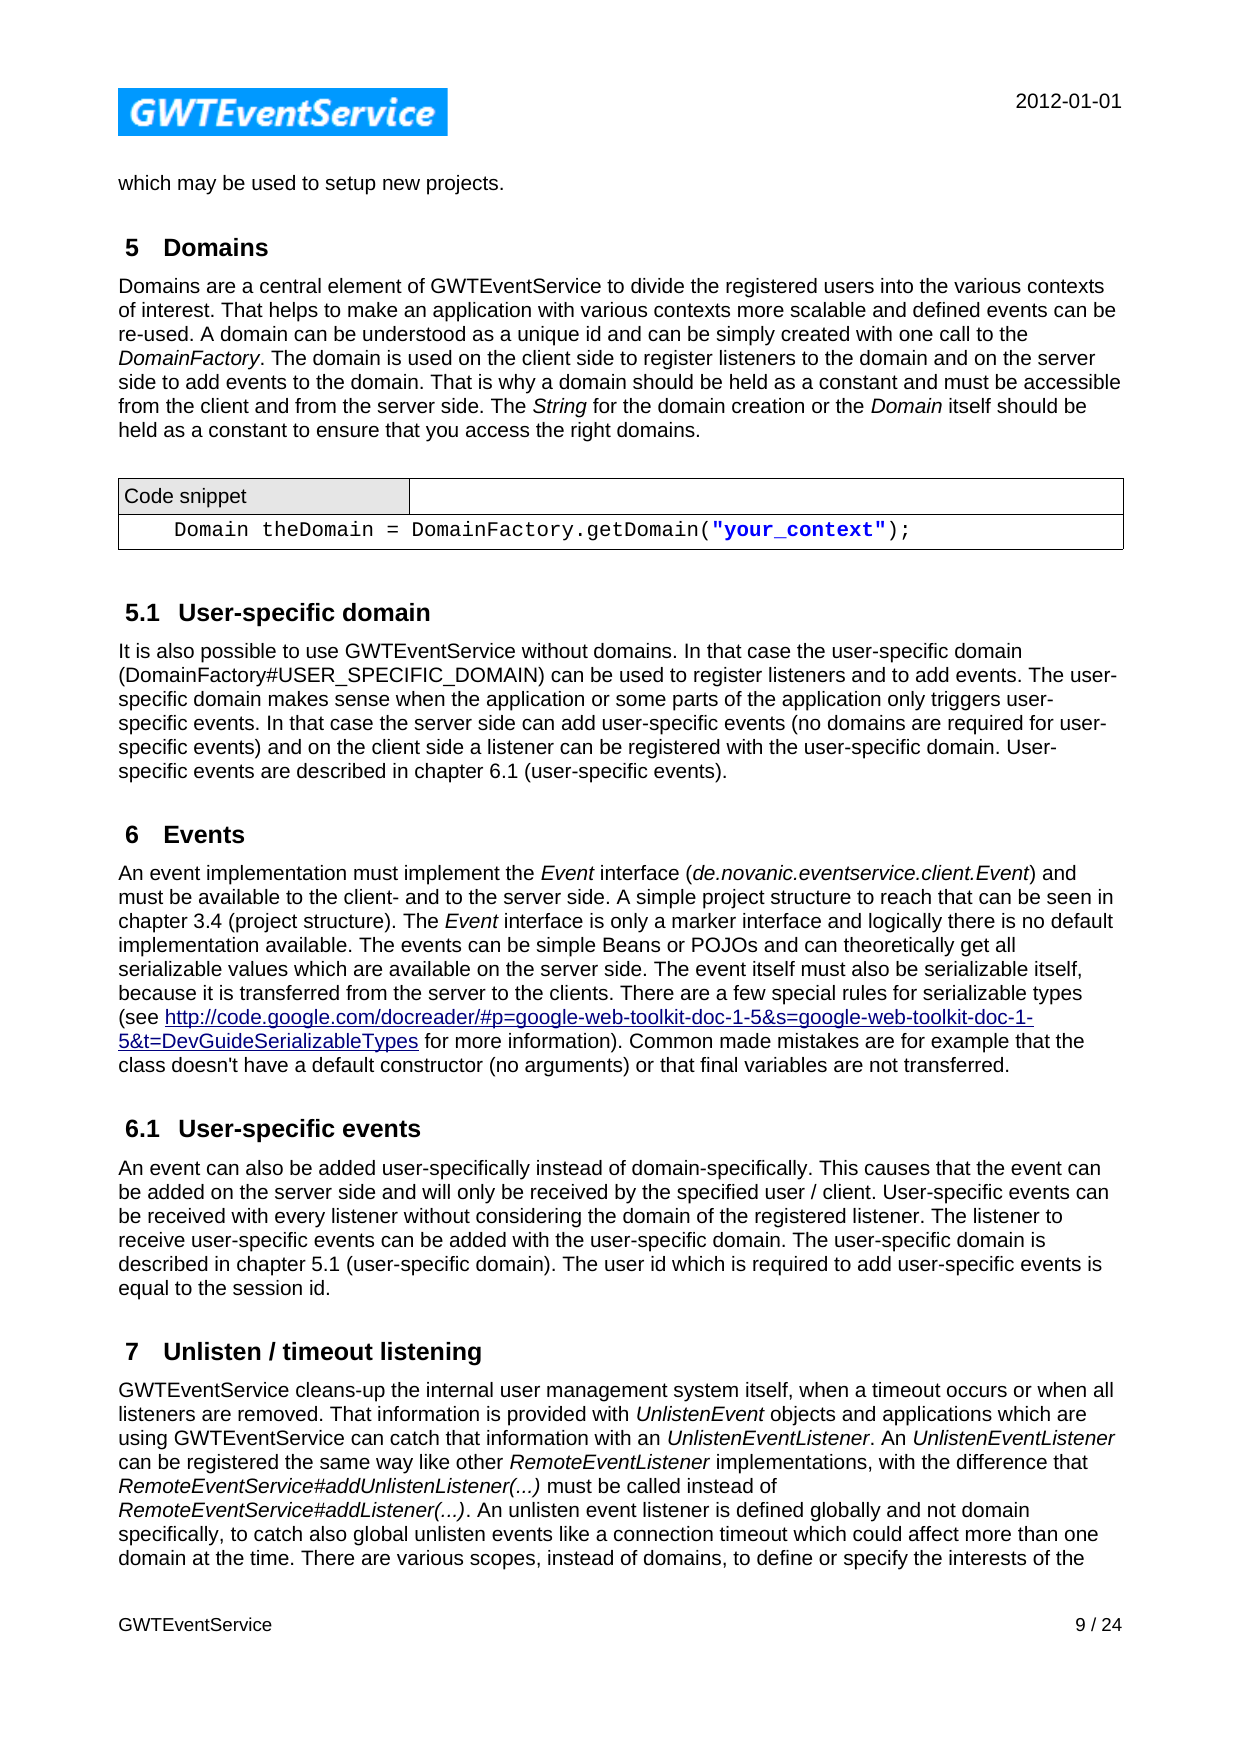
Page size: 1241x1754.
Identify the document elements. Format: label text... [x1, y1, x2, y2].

subtitle User-specific events [118, 1114, 1122, 1143]
text It is also possible to use GWTEventService without domains. In that case the user-specific domain (DomainFactory#USER_SPECIFIC_DOMAIN) can be used to register listeners and to add events. The user-specific domain makes sense when the application or some parts of the application only triggers user-specific events. In that case the server side can add user-specific events (no domains are required for user-specific events) and on the client side a listener can be registered with the user-specific domain. User-specific events are described in chapter 6.1 (user-specific events). [118, 639, 1122, 782]
subtitle Domains [118, 233, 1122, 261]
text Domains are a central element of GWTEventService to divide the registered users into the various contexts of interest. That helps to make an application with various contexts more scalable and defined events can be re-used. A domain can be understood as a unique id and can be simply created with one call to the DomainFactory. The domain is used on the client side to register listeners to the domain and on the server side to add events to the domain. That is why a domain should be held as a constant and must be accessible from the client and from the server side. The String for the domain creation or the Domain itself should be held as a constant to ensure that you access the right domains. [118, 274, 1122, 442]
table_cell Domain theDomain = DomainFactory.getDomain("your_context"); [119, 515, 1123, 549]
table_header Code snippet [119, 479, 409, 514]
text GWTEventService cleans-up the internal user management system itself, when a timeout occurs or when all listeners are removed. That information is provided with UnlistenEvent objects and applications which are using GWTEventService can catch that information with an UnlistenEventListener. An UnlistenEventListener can be registered the same way like other RemoteEventListener implementations, with the difference that RemoteEventService#addUnlistenListener(...) must be called instead of RemoteEventService#addListener(...). An unlisten event listener is defined globally and not domain specifically, to catch also global unlisten events like a connection timeout which could affect more than one domain at the time. There are various scopes, instead of domains, to define or specify the interests of the [118, 1378, 1122, 1570]
text An event can also be added user-specifically instead of domain-specifically. This causes that the event can be added on the server side and will only be received by the specified user / client. User-specific events can be received with every listener without considering the domain of the registered listener. The listener to receive user-specific events can be added with the user-specific domain. The user-specific domain is described in chapter 5.1 (user-specific domain). The user id which is required to add user-specific events is equal to the session id. [118, 1156, 1122, 1299]
text An event implementation must implement the Event interface (de.novanic.eventservice.client.Event) and must be available to the client- and to the server side. A simple project structure to reach that can be seen in chapter 3.4 (project structure). The Event interface is only a marker interface and logically there is no default implementation available. The events can be simple Beans or POJOs and can theoretically get all serializable values which are available on the server side. The event itself must also be serializable itself, because it is transferred from the server to the clients. There are a few special rules for serializable types (see http://code.google.com/docreader/#p=google-web-toolkit-doc-1-5&s=google-web-toolkit-doc-1-5&t=DevGuideSerializableTypes for more information). Common made mistakes are for example that the class doesn't have a default constructor (no arguments) or that final variables are not transferred. [118, 861, 1122, 1077]
subtitle Unlisten / timeout listening [118, 1337, 1122, 1366]
text which may be used to setup new projects. [118, 171, 1122, 195]
subtitle User-specific domain [118, 597, 1122, 626]
subtitle Events [118, 820, 1122, 849]
table_header [410, 479, 1123, 514]
picture [118, 88, 448, 136]
